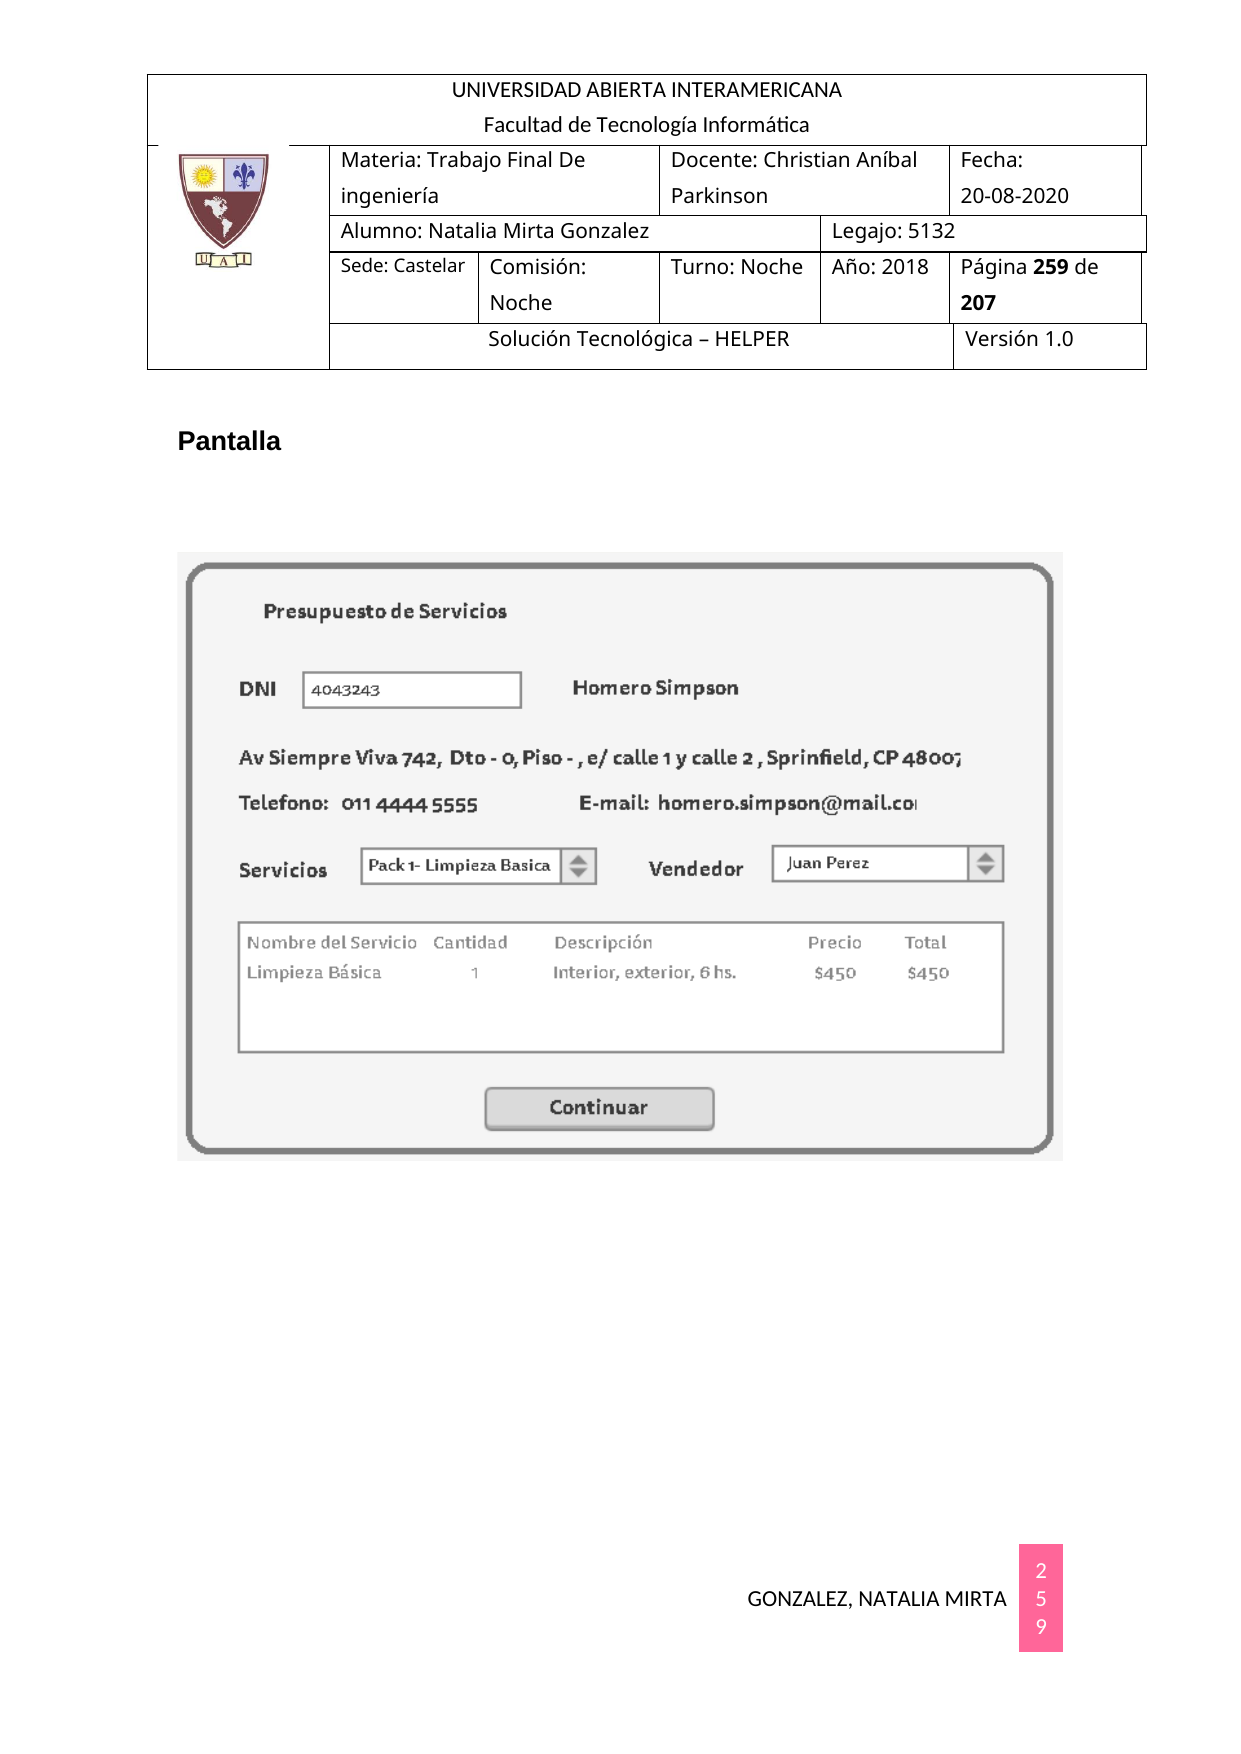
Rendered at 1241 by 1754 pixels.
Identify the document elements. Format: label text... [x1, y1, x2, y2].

text Pantalla [177, 425, 1063, 456]
